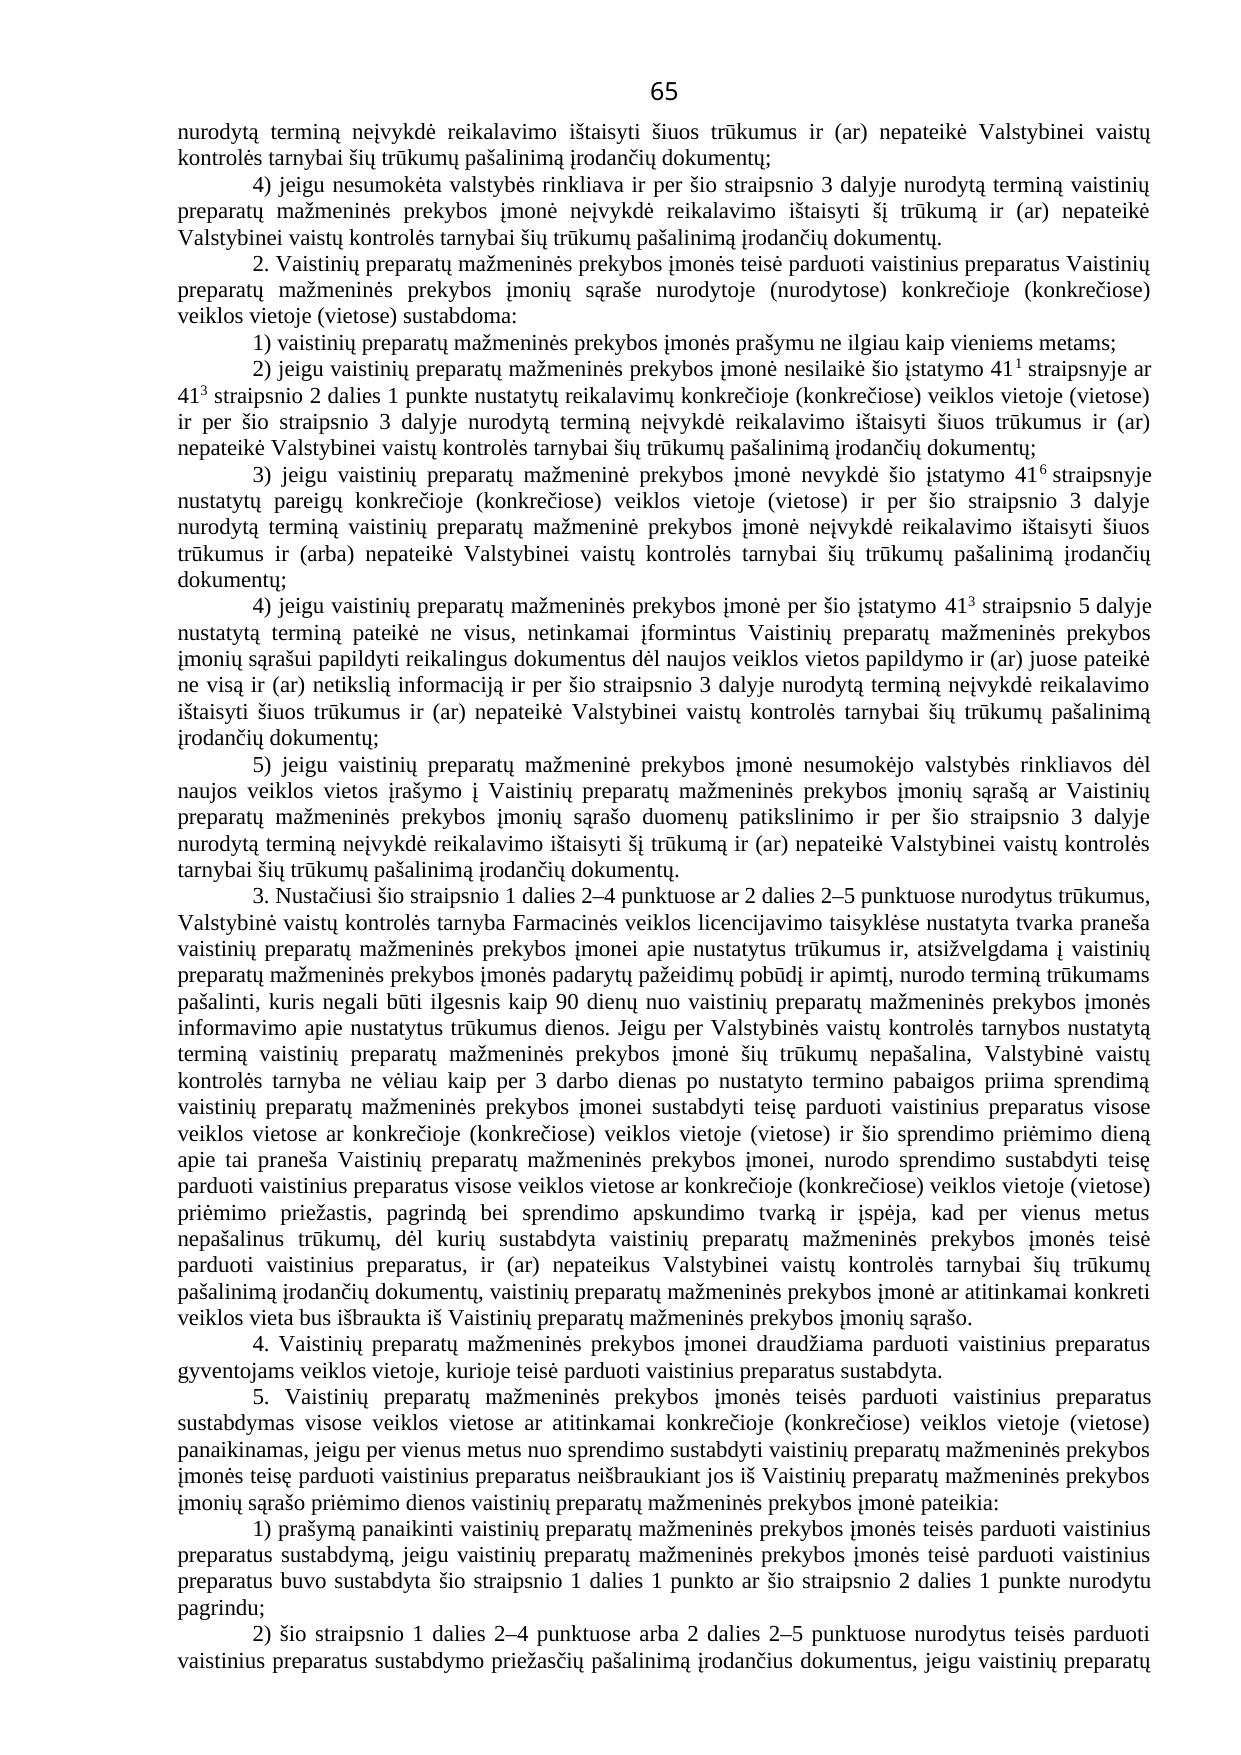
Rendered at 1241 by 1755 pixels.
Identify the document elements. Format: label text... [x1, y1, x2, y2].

text 2) šio straipsnio 1 dalies 2–4 punktuose arba 2 dalies 2–5 punktuose nurodytus teisės parduoti vaistinius preparatus sustabdymo priežasčių pašalinimą įrodančius dokumentus, jeigu vaistinių preparatų [177, 1620, 1152, 1673]
text 4) jeigu nesumokėta valstybės rinkliava ir per šio straipsnio 3 dalyje nurodytą terminą vaistinių preparatų mažmeninės prekybos įmonė neįvykdė reikalavimo ištaisyti šį trūkumą ir (ar) nepateikė Valstybinei vaistų kontrolės tarnybai šių trūkumų pašalinimą įrodančių dokumentų. [177, 171, 1152, 250]
text 5. Vaistinių preparatų mažmeninės prekybos įmonės teisės parduoti vaistinius preparatus sustabdymas visose veiklos vietose ar atitinkamai konkrečioje (konkrečiose) veiklos vietoje (vietose) panaikinamas, jeigu per vienus metus nuo sprendimo sustabdyti vaistinių preparatų mažmeninės prekybos įmonės teisę parduoti vaistinius preparatus neišbraukiant jos iš Vaistinių preparatų mažmeninės prekybos įmonių sąrašo priėmimo dienos vaistinių preparatų mažmeninės prekybos įmonė pateikia: [177, 1383, 1152, 1515]
text nurodytą terminą neįvykdė reikalavimo ištaisyti šiuos trūkumus ir (ar) nepateikė Valstybinei vaistų kontrolės tarnybai šių trūkumų pašalinimą įrodančių dokumentų; [177, 118, 1152, 171]
text 1) prašymą panaikinti vaistinių preparatų mažmeninės prekybos įmonės teisės parduoti vaistinius preparatus sustabdymą, jeigu vaistinių preparatų mažmeninės prekybos įmonės teisė parduoti vaistinius preparatus buvo sustabdyta šio straipsnio 1 dalies 1 punkto ar šio straipsnio 2 dalies 1 punkte nurodytu pagrindu; [177, 1515, 1152, 1620]
text 5) jeigu vaistinių preparatų mažmeninė prekybos įmonė nesumokėjo valstybės rinkliavos dėl naujos veiklos vietos įrašymo į Vaistinių preparatų mažmeninės prekybos įmonių sąrašą ar Vaistinių preparatų mažmeninės prekybos įmonių sąrašo duomenų patikslinimo ir per šio straipsnio 3 dalyje nurodytą terminą neįvykdė reikalavimo ištaisyti šį trūkumą ir (ar) nepateikė Valstybinei vaistų kontrolės tarnybai šių trūkumų pašalinimą įrodančių dokumentų. [177, 751, 1152, 882]
text 2. Vaistinių preparatų mažmeninės prekybos įmonės teisė parduoti vaistinius preparatus Vaistinių preparatų mažmeninės prekybos įmonių sąraše nurodytoje (nurodytose) konkrečioje (konkrečiose) veiklos vietoje (vietose) sustabdoma: [177, 250, 1152, 329]
text 4) jeigu vaistinių preparatų mažmeninės prekybos įmonė per šio įstatymo 413 straipsnio 5 dalyje nustatytą terminą pateikė ne visus, netinkamai įformintus Vaistinių preparatų mažmeninės prekybos įmonių sąrašui papildyti reikalingus dokumentus dėl naujos veiklos vietos papildymo ir (ar) juose pateikė ne visą ir (ar) netikslią informaciją ir per šio straipsnio 3 dalyje nurodytą terminą neįvykdė reikalavimo ištaisyti šiuos trūkumus ir (ar) nepateikė Valstybinei vaistų kontrolės tarnybai šių trūkumų pašalinimą įrodančių dokumentų; [177, 592, 1152, 751]
text 3) jeigu vaistinių preparatų mažmeninė prekybos įmonė nevykdė šio įstatymo 416 straipsnyje nustatytų pareigų konkrečioje (konkrečiose) veiklos vietoje (vietose) ir per šio straipsnio 3 dalyje nurodytą terminą vaistinių preparatų mažmeninė prekybos įmonė neįvykdė reikalavimo ištaisyti šiuos trūkumus ir (arba) nepateikė Valstybinei vaistų kontrolės tarnybai šių trūkumų pašalinimą įrodančių dokumentų; [177, 461, 1152, 592]
text 2) jeigu vaistinių preparatų mažmeninės prekybos įmonė nesilaikė šio įstatymo 411 straipsnyje ar 413 straipsnio 2 dalies 1 punkte nustatytų reikalavimų konkrečioje (konkrečiose) veiklos vietoje (vietose) ir per šio straipsnio 3 dalyje nurodytą terminą neįvykdė reikalavimo ištaisyti šiuos trūkumus ir (ar) nepateikė Valstybinei vaistų kontrolės tarnybai šių trūkumų pašalinimą įrodančių dokumentų; [177, 355, 1152, 461]
text 4. Vaistinių preparatų mažmeninės prekybos įmonei draudžiama parduoti vaistinius preparatus gyventojams veiklos vietoje, kurioje teisė parduoti vaistinius preparatus sustabdyta. [177, 1330, 1152, 1383]
text 1) vaistinių preparatų mažmeninės prekybos įmonės prašymu ne ilgiau kaip vieniems metams; [177, 329, 1152, 355]
text 3. Nustačiusi šio straipsnio 1 dalies 2–4 punktuose ar 2 dalies 2–5 punktuose nurodytus trūkumus, Valstybinė vaistų kontrolės tarnyba Farmacinės veiklos licencijavimo taisyklėse nustatyta tvarka praneša vaistinių preparatų mažmeninės prekybos įmonei apie nustatytus trūkumus ir, atsižvelgdama į vaistinių preparatų mažmeninės prekybos įmonės padarytų pažeidimų pobūdį ir apimtį, nurodo terminą trūkumams pašalinti, kuris negali būti ilgesnis kaip 90 dienų nuo vaistinių preparatų mažmeninės prekybos įmonės informavimo apie nustatytus trūkumus dienos. Jeigu per Valstybinės vaistų kontrolės tarnybos nustatytą terminą vaistinių preparatų mažmeninės prekybos įmonė šių trūkumų nepašalina, Valstybinė vaistų kontrolės tarnyba ne vėliau kaip per 3 darbo dienas po nustatyto termino pabaigos priima sprendimą vaistinių preparatų mažmeninės prekybos įmonei sustabdyti teisę parduoti vaistinius preparatus visose veiklos vietose ar konkrečioje (konkrečiose) veiklos vietoje (vietose) ir šio sprendimo priėmimo dieną apie tai praneša Vaistinių preparatų mažmeninės prekybos įmonei, nurodo sprendimo sustabdyti teisę parduoti vaistinius preparatus visose veiklos vietose ar konkrečioje (konkrečiose) veiklos vietoje (vietose) priėmimo priežastis, pagrindą bei sprendimo apskundimo tvarką ir įspėja, kad per vienus metus nepašalinus trūkumų, dėl kurių sustabdyta vaistinių preparatų mažmeninės prekybos įmonės teisė parduoti vaistinius preparatus, ir (ar) nepateikus Valstybinei vaistų kontrolės tarnybai šių trūkumų pašalinimą įrodančių dokumentų, vaistinių preparatų mažmeninės prekybos įmonė ar atitinkamai konkreti veiklos vieta bus išbraukta iš Vaistinių preparatų mažmeninės prekybos įmonių sąrašo. [177, 882, 1152, 1330]
